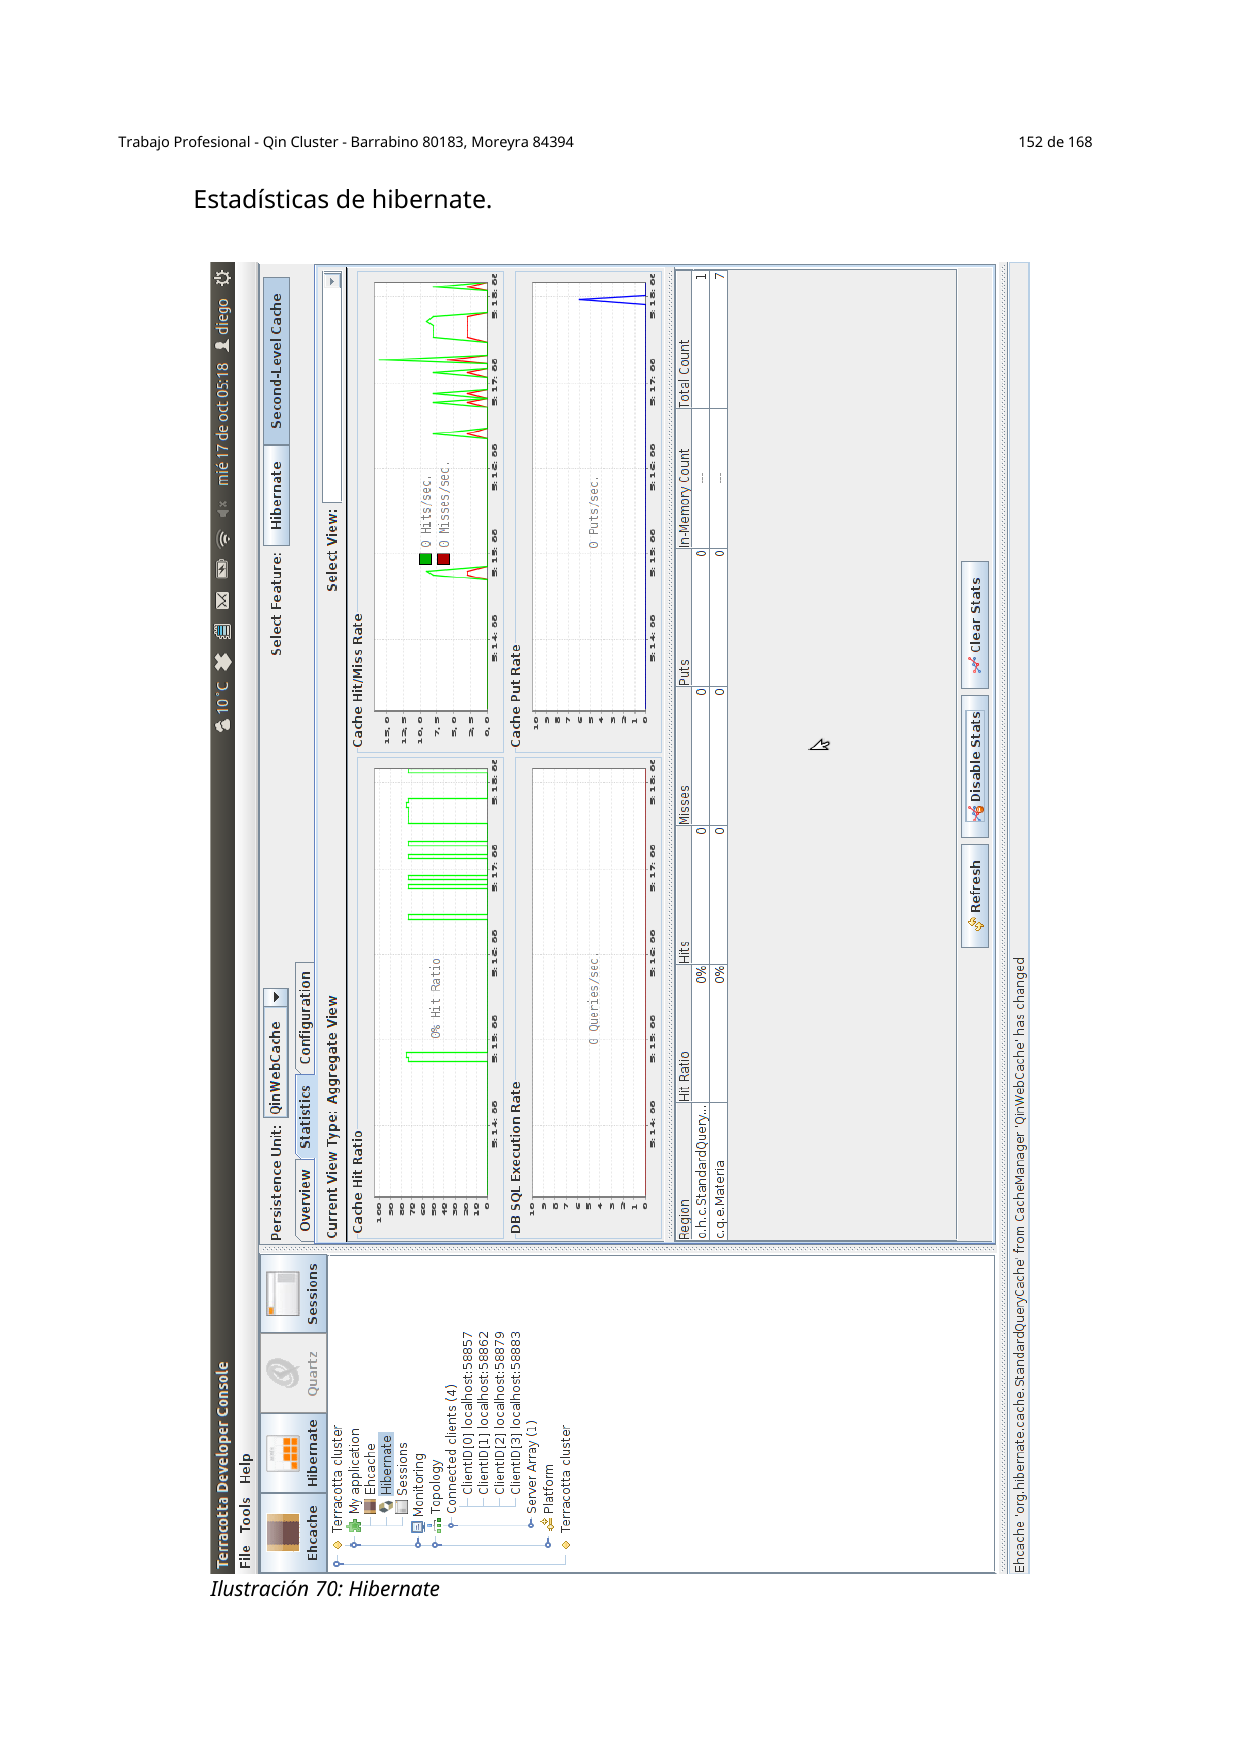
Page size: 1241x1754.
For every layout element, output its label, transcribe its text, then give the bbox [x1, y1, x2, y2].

picture [210, 262, 1030, 1574]
text Ilustración 70: Hibernate [210, 1574, 1030, 1602]
text Estadísticas de hibernate. [118, 182, 1122, 216]
